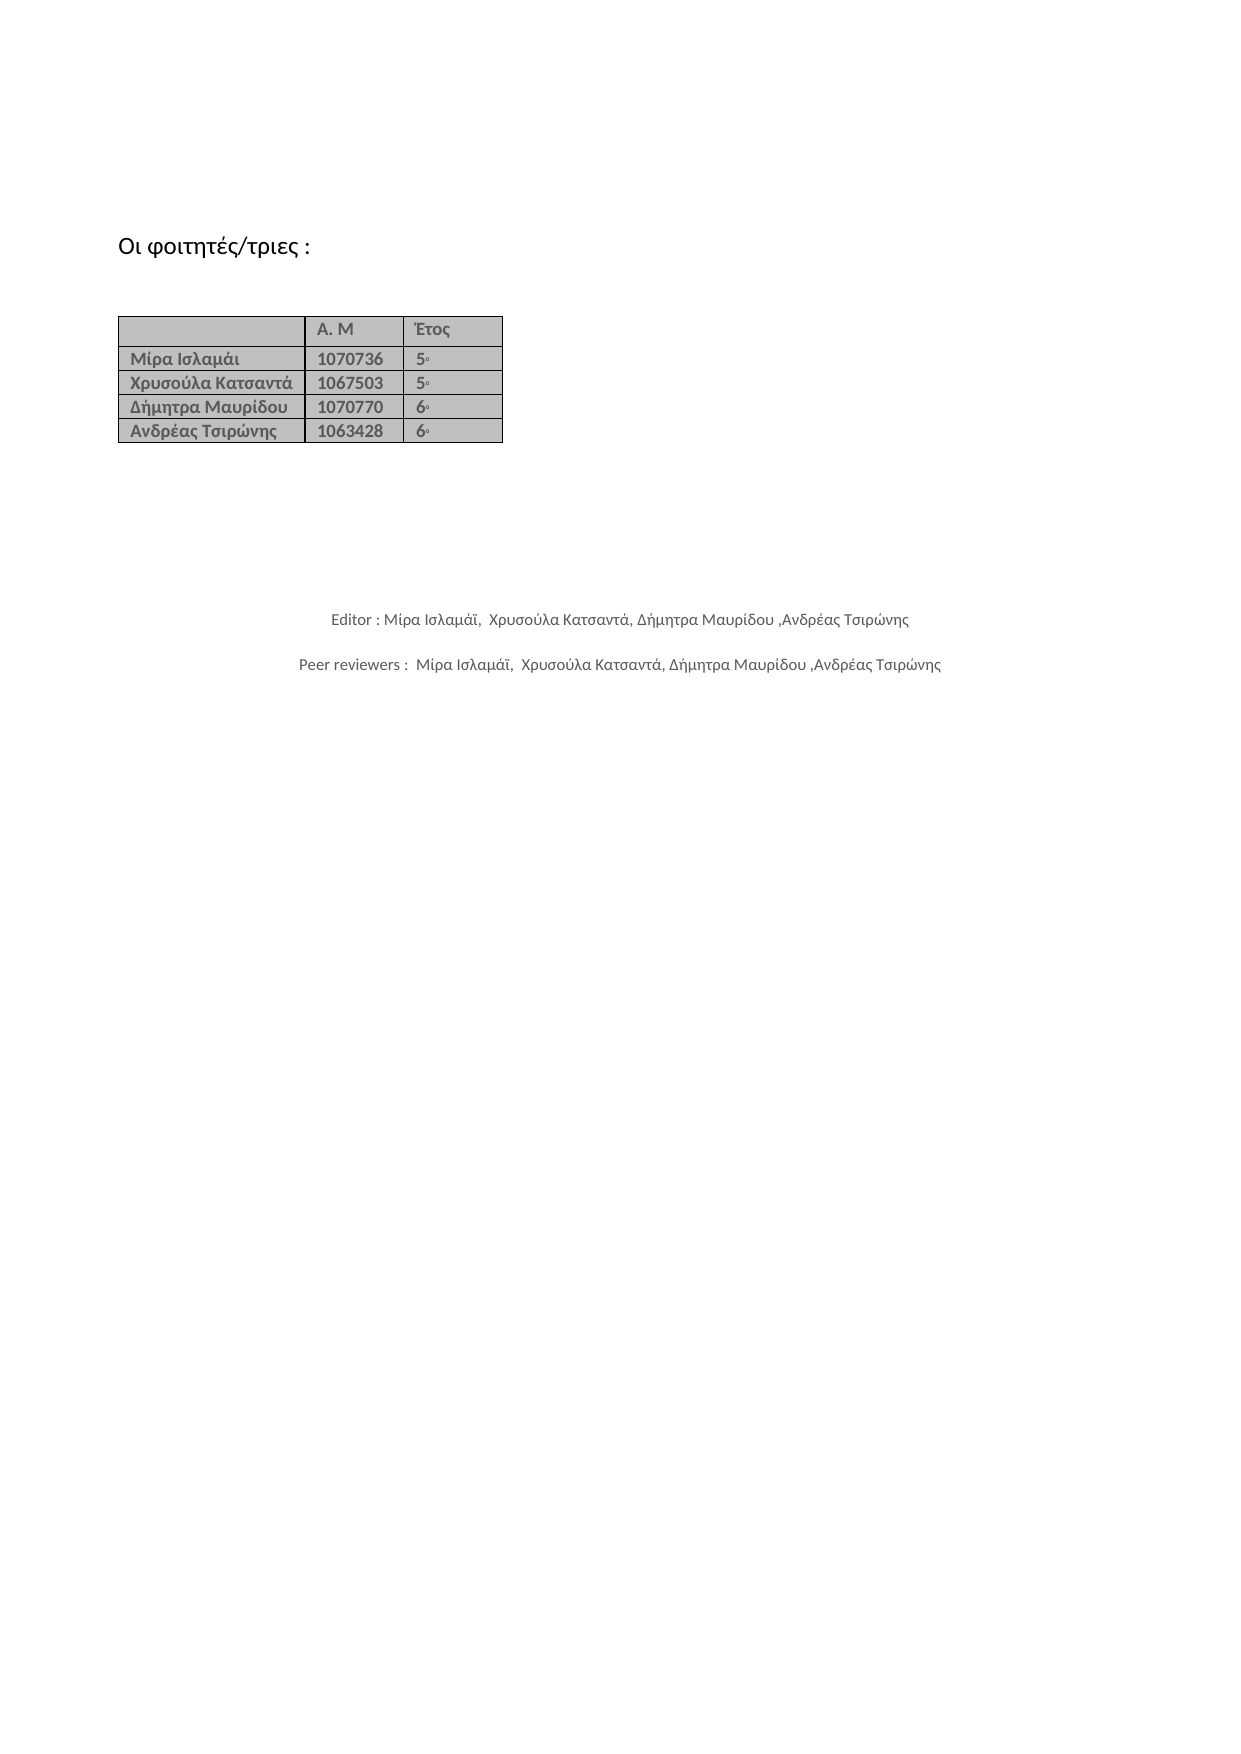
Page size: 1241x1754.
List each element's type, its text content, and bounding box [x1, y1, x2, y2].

table_cell 5ο [404, 371, 502, 394]
table_cell Χρυσούλα Κατσαντά [119, 371, 304, 394]
text Peer reviewers : Μίρα Ισλαμάϊ, Χρυσούλα Κατσαντά, Δήμητρα Μαυρίδου ,Ανδρέας Τσιρώνης [118, 654, 1122, 674]
table_header [119, 317, 304, 346]
table_cell 6ο [404, 419, 502, 442]
table_cell 6ο [404, 395, 502, 418]
table_cell 1063428 [306, 419, 403, 442]
table_cell Δήμητρα Μαυρίδου [119, 395, 304, 418]
table_cell 1070770 [306, 395, 403, 418]
table_header Α. Μ [306, 317, 403, 346]
table_cell 1070736 [306, 347, 403, 370]
table_cell 5ο [404, 347, 502, 370]
text Οι φοιτητές/τριες : [118, 230, 1122, 260]
text Editor : Μίρα Ισλαμάϊ, Χρυσούλα Κατσαντά, Δήμητρα Μαυρίδου ,Ανδρέας Τσιρώνης [118, 609, 1122, 630]
table_header Έτος [404, 317, 502, 346]
table_cell 1067503 [306, 371, 403, 394]
table_cell Ανδρέας Τσιρώνης [119, 419, 304, 442]
table_cell Μίρα Ισλαμάι [119, 347, 304, 370]
